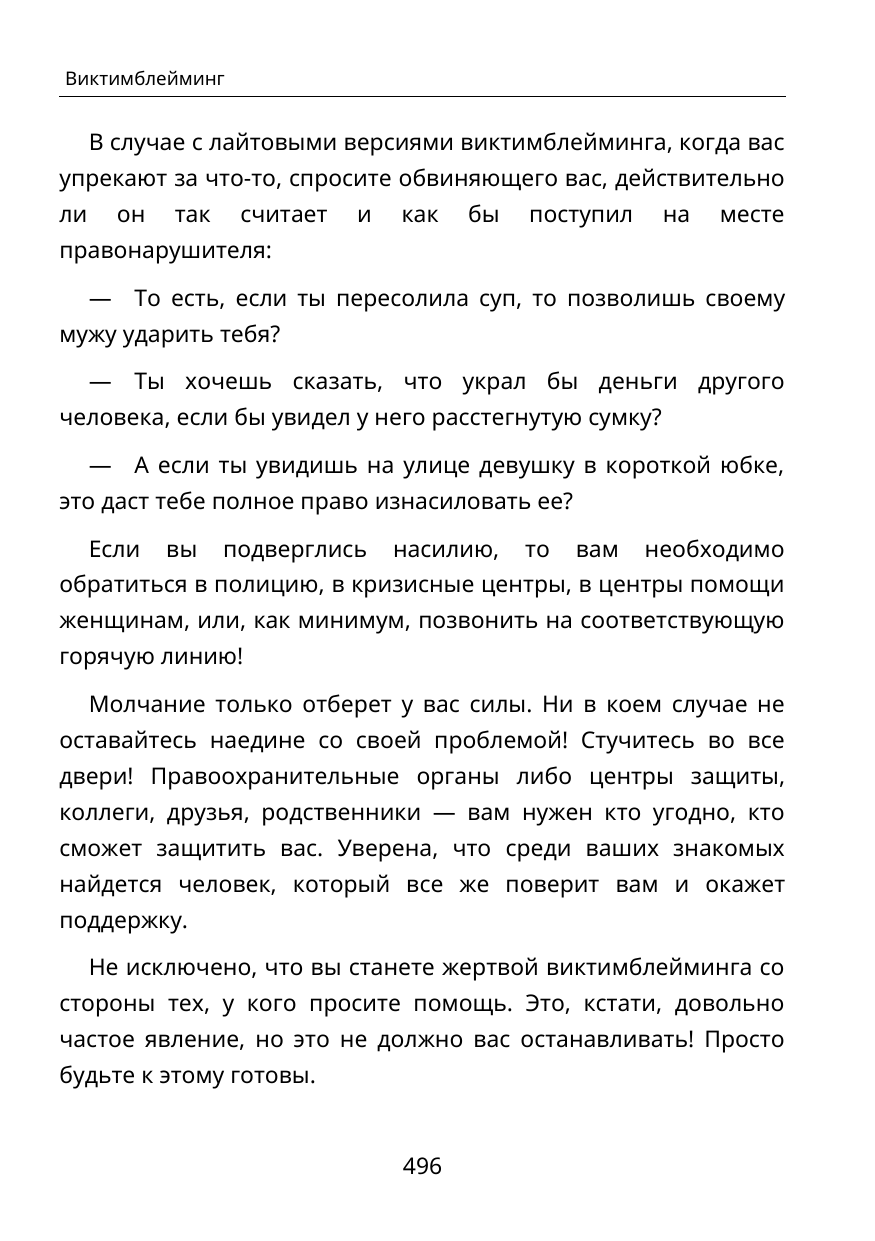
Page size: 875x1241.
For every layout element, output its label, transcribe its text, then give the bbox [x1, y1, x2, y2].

text Если вы подверглись насилию, то вам необходимо обратиться в полицию, в кризисные центры, в центры помощи женщинам, или, как минимум, позвонить на соответствующую горячую линию! [59, 532, 786, 672]
text Молчание только отберет у вас силы. Ни в коем случае не оставайтесь наедине со своей проблемой! Стучитесь во все двери! Правоохранительные органы либо центры защиты, коллеги, друзья, родственники — вам нужен кто угодно, кто сможет защитить вас. Уверена, что среди ваших знакомых найдется человек, который все же поверит вам и окажет поддержку. [59, 688, 786, 935]
list Ты хочешь сказать, что украл бы деньги другого человека, если бы увидел у него расстегнутую сумку? [59, 365, 786, 432]
list То есть, если ты пересолила суп, то позволишь своему мужу ударить тебя? [59, 282, 786, 349]
text Не исключено, что вы станете жертвой виктимблейминга со стороны тех, у кого просите помощь. Это, кстати, довольно частое явление, но это не должно вас останавливать! Просто будьте к этому готовы. [59, 951, 786, 1090]
list А если ты увидишь на улице девушку в короткой юбке, это даст тебе полное право изнасиловать ее? [59, 449, 786, 516]
text В случае с лайтовыми версиями виктимблейминга, когда вас упрекают за что-то, спросите обвиняющего вас, действительно ли он так считает и как бы поступил на месте правонарушителя: [59, 126, 786, 265]
